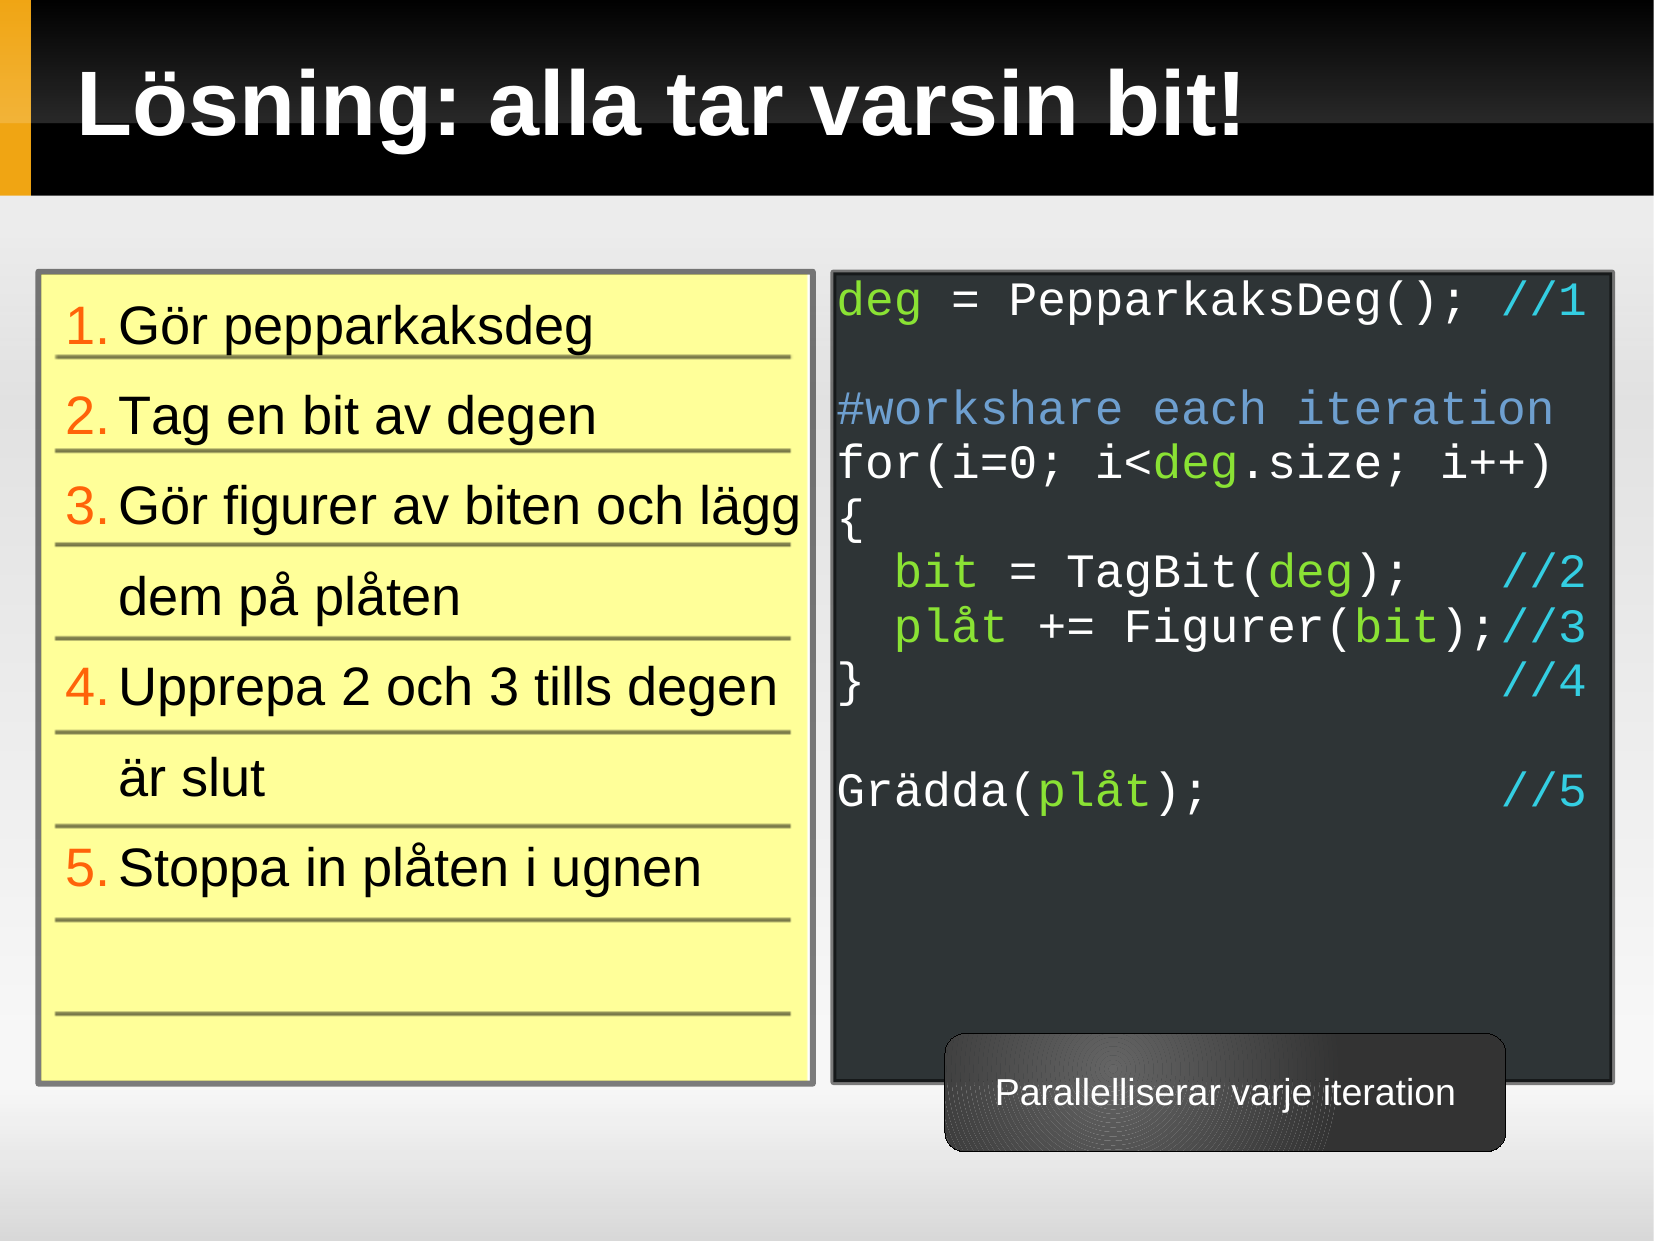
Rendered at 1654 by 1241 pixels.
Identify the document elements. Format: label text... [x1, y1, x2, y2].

text_box Parallelliserar varje iteration [944, 1033, 1506, 1152]
list deg = PepparkaksDeg(); //1 #workshare each iteration for(i=0; i<deg.size; i++) { bit = TagBit(deg); //2 plåt += Figurer(bit); //3 } //4 Grädda(plåt); //5 [833, 272, 1613, 1083]
picture [0, 0, 1654, 1241]
title Lösning: alla tar varsin bit! [76, 0, 1565, 208]
list Gör pepparkaksdeg Tag en bit av degen Gör figurer av biten och lägg dem på plåten Upprepa 2 och 3 tills degen är slut Stoppa in plåten i ugnen [47, 295, 815, 1094]
